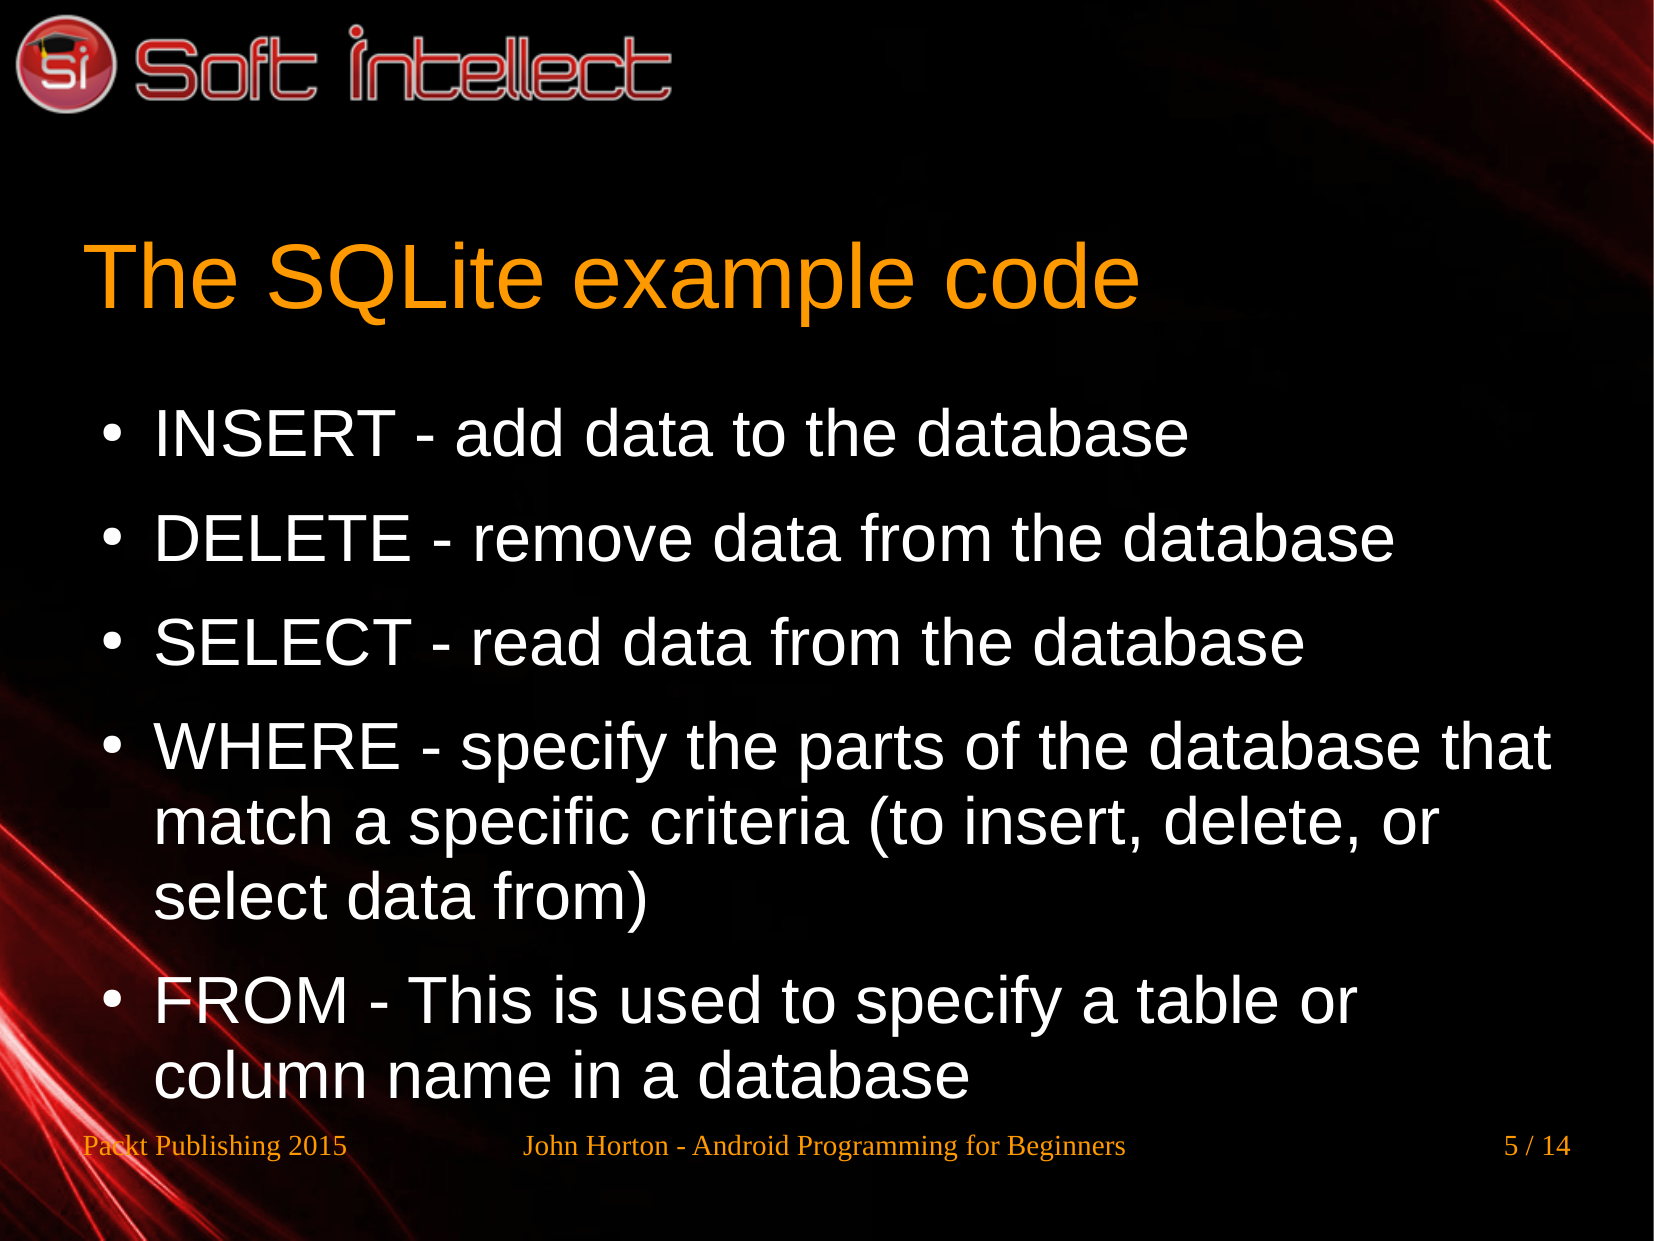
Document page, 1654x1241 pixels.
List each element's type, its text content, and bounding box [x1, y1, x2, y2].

title The SQLite example code [82, 173, 1571, 381]
list INSERT - add data to the database DELETE - remove data from the database SELECT - read data from the database WHERE - specify the parts of the database that match a specific criteria (to insert, delete, or select data from) FROM - This is used to specify a table or column name in a database [82, 396, 1571, 1116]
picture [0, 0, 1654, 1241]
